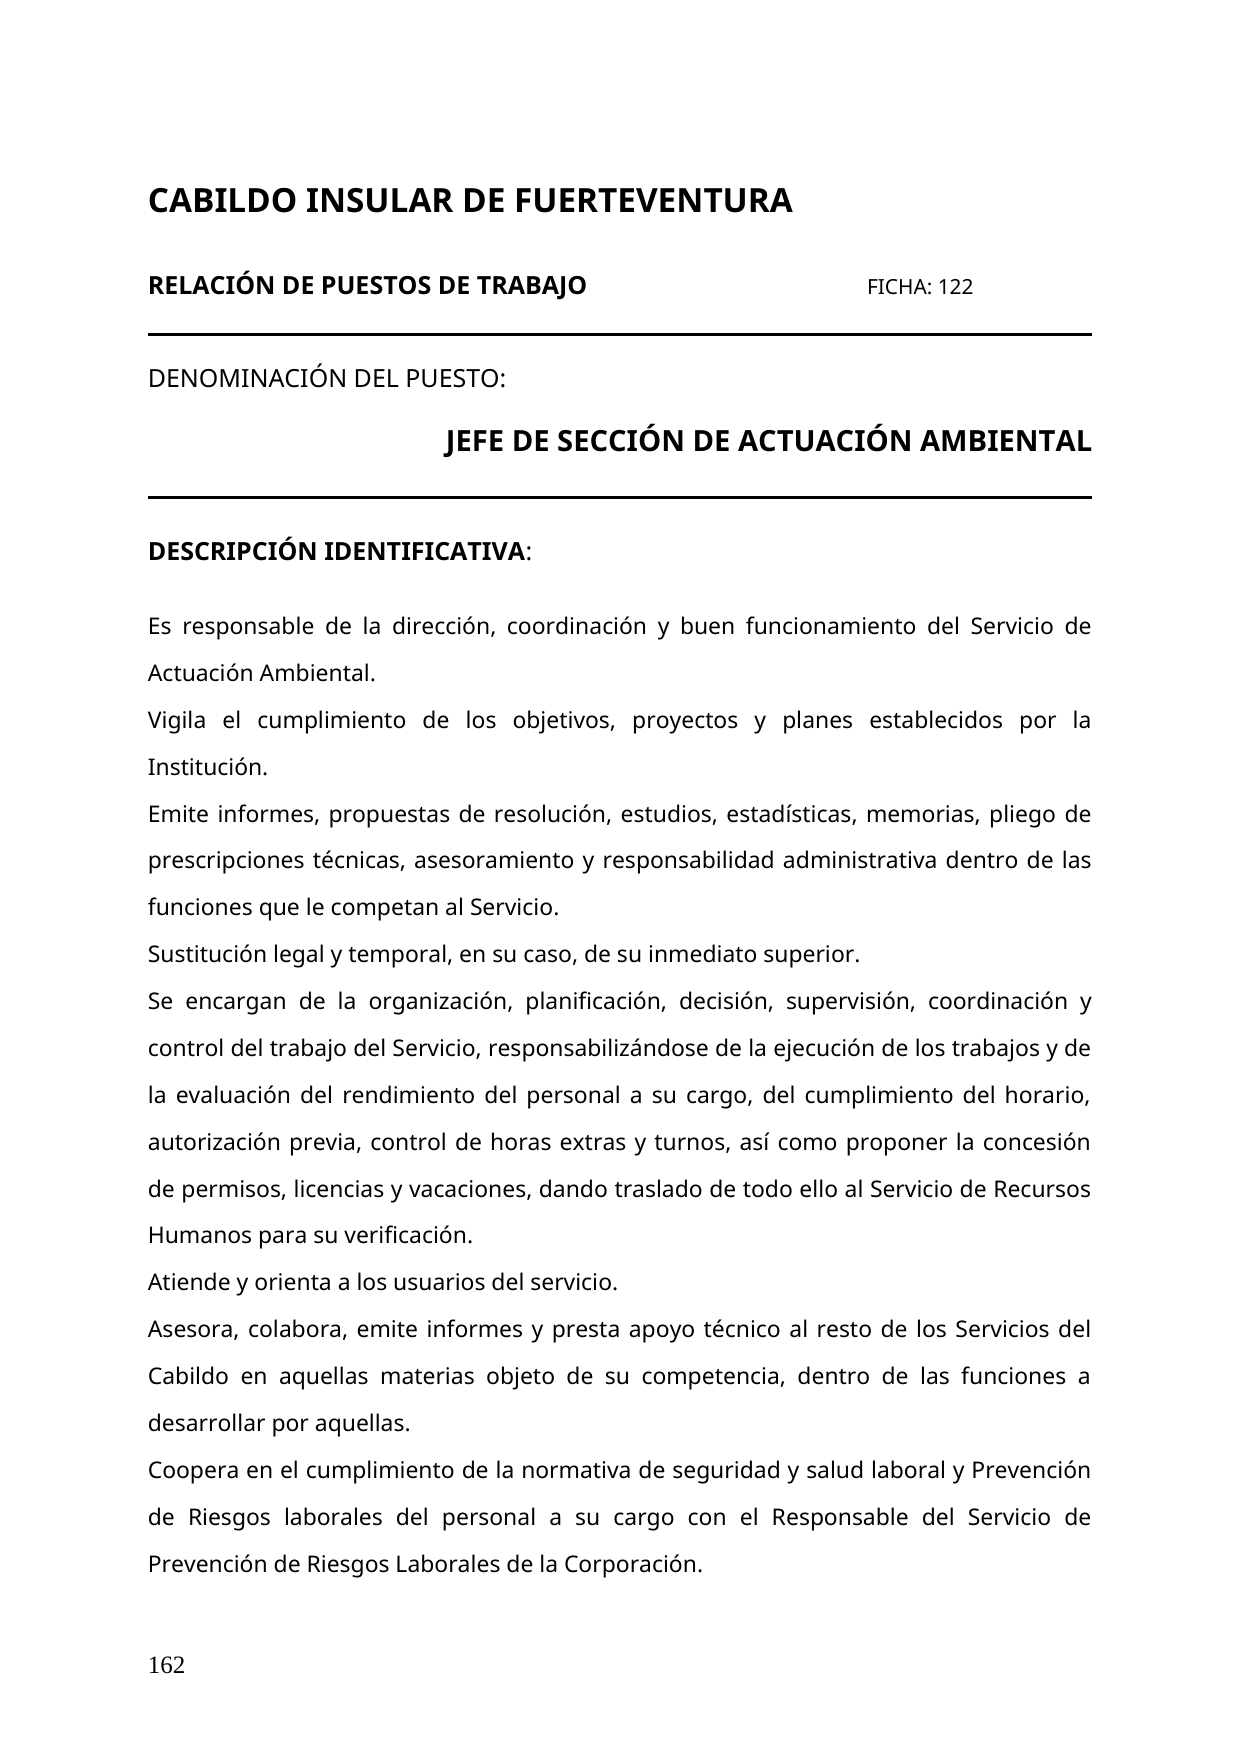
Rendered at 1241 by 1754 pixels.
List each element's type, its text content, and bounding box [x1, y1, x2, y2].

text Se encargan de la organización, planificación, decisión, supervisión, coordinación y control del trabajo del Servicio, responsabilizándose de la ejecución de los trabajos y de la evaluación del rendimiento del personal a su cargo, del cumplimiento del horario, autorización previa, control de horas extras y turnos, así como proponer la concesión de permisos, licencias y vacaciones, dando traslado de todo ello al Servicio de Recursos Humanos para su verificación. [148, 985, 1092, 1251]
text Vigila el cumplimiento de los objetivos, proyectos y planes establecidos por la Institución. [148, 704, 1092, 782]
text CABILDO INSULAR DE FUERTEVENTURA [148, 177, 1092, 223]
text Asesora, colabora, emite informes y presta apoyo técnico al resto de los Servicios del Cabildo en aquellas materias objeto de su competencia, dentro de las funciones a desarrollar por aquellas. [148, 1313, 1092, 1438]
text Atiende y orienta a los usuarios del servicio. [148, 1266, 1092, 1298]
text JEFE DE SECCIÓN DE ACTUACIÓN AMBIENTAL [177, 420, 1092, 459]
text DESCRIPCIÓN IDENTIFICATIVA: [148, 533, 1092, 567]
text Sustitución legal y temporal, en su caso, de su inmediato superior. [148, 938, 1092, 969]
text Es responsable de la dirección, coordinación y buen funcionamiento del Servicio de Actuación Ambiental. [148, 610, 1092, 688]
text DENOMINACIÓN DEL PUESTO: [148, 361, 1092, 395]
text RELACIÓN DE PUESTOS DE TRABAJO FICHA: 122 [148, 268, 1092, 302]
text Emite informes, propuestas de resolución, estudios, estadísticas, memorias, pliego de prescripciones técnicas, asesoramiento y responsabilidad administrativa dentro de las funciones que le competan al Servicio. [148, 798, 1092, 923]
text Coopera en el cumplimiento de la normativa de seguridad y salud laboral y Prevención de Riesgos laborales del personal a su cargo con el Responsable del Servicio de Prevención de Riesgos Laborales de la Corporación. [148, 1454, 1092, 1579]
